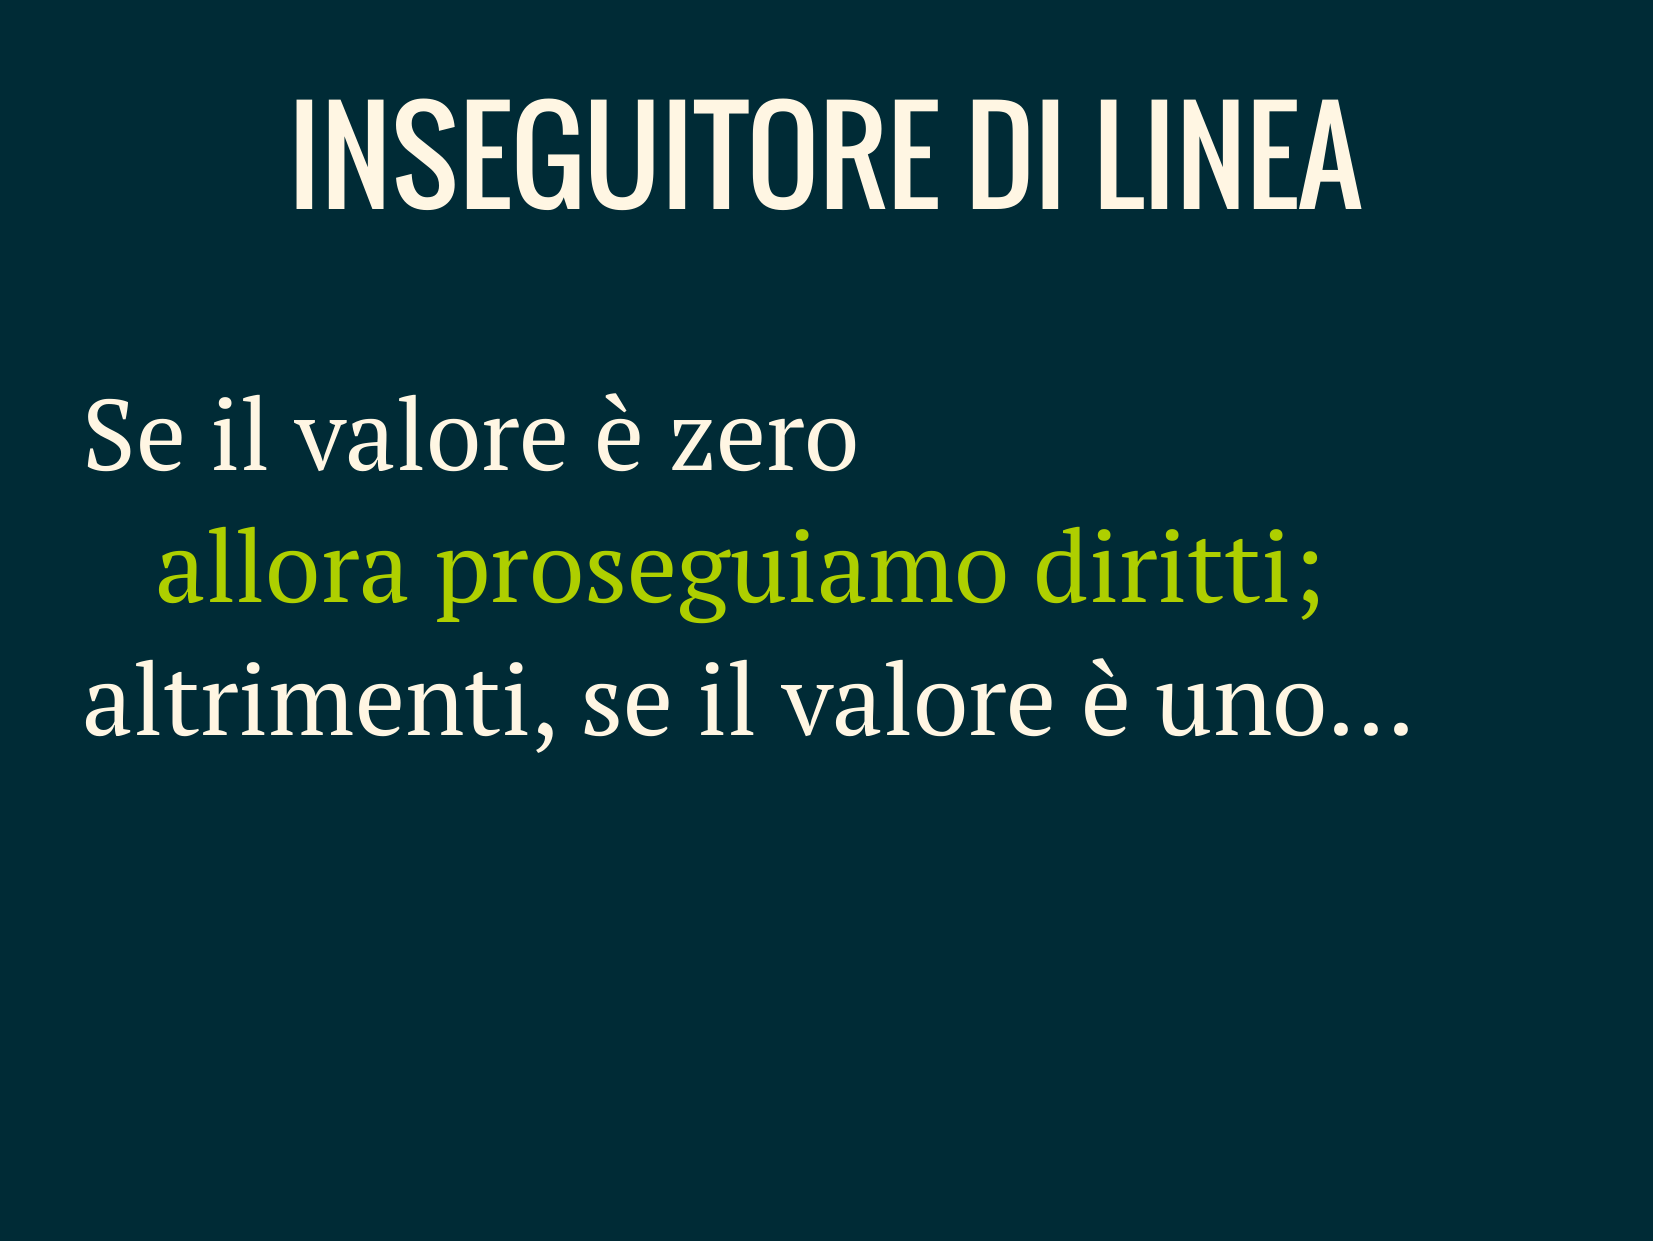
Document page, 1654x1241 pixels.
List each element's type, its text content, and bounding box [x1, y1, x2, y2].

text_box Se il valore è zero allora proseguiamo diritti; altrimenti, se il valore è uno... [82, 366, 1571, 1231]
title Inseguitore di linea [82, 49, 1571, 257]
